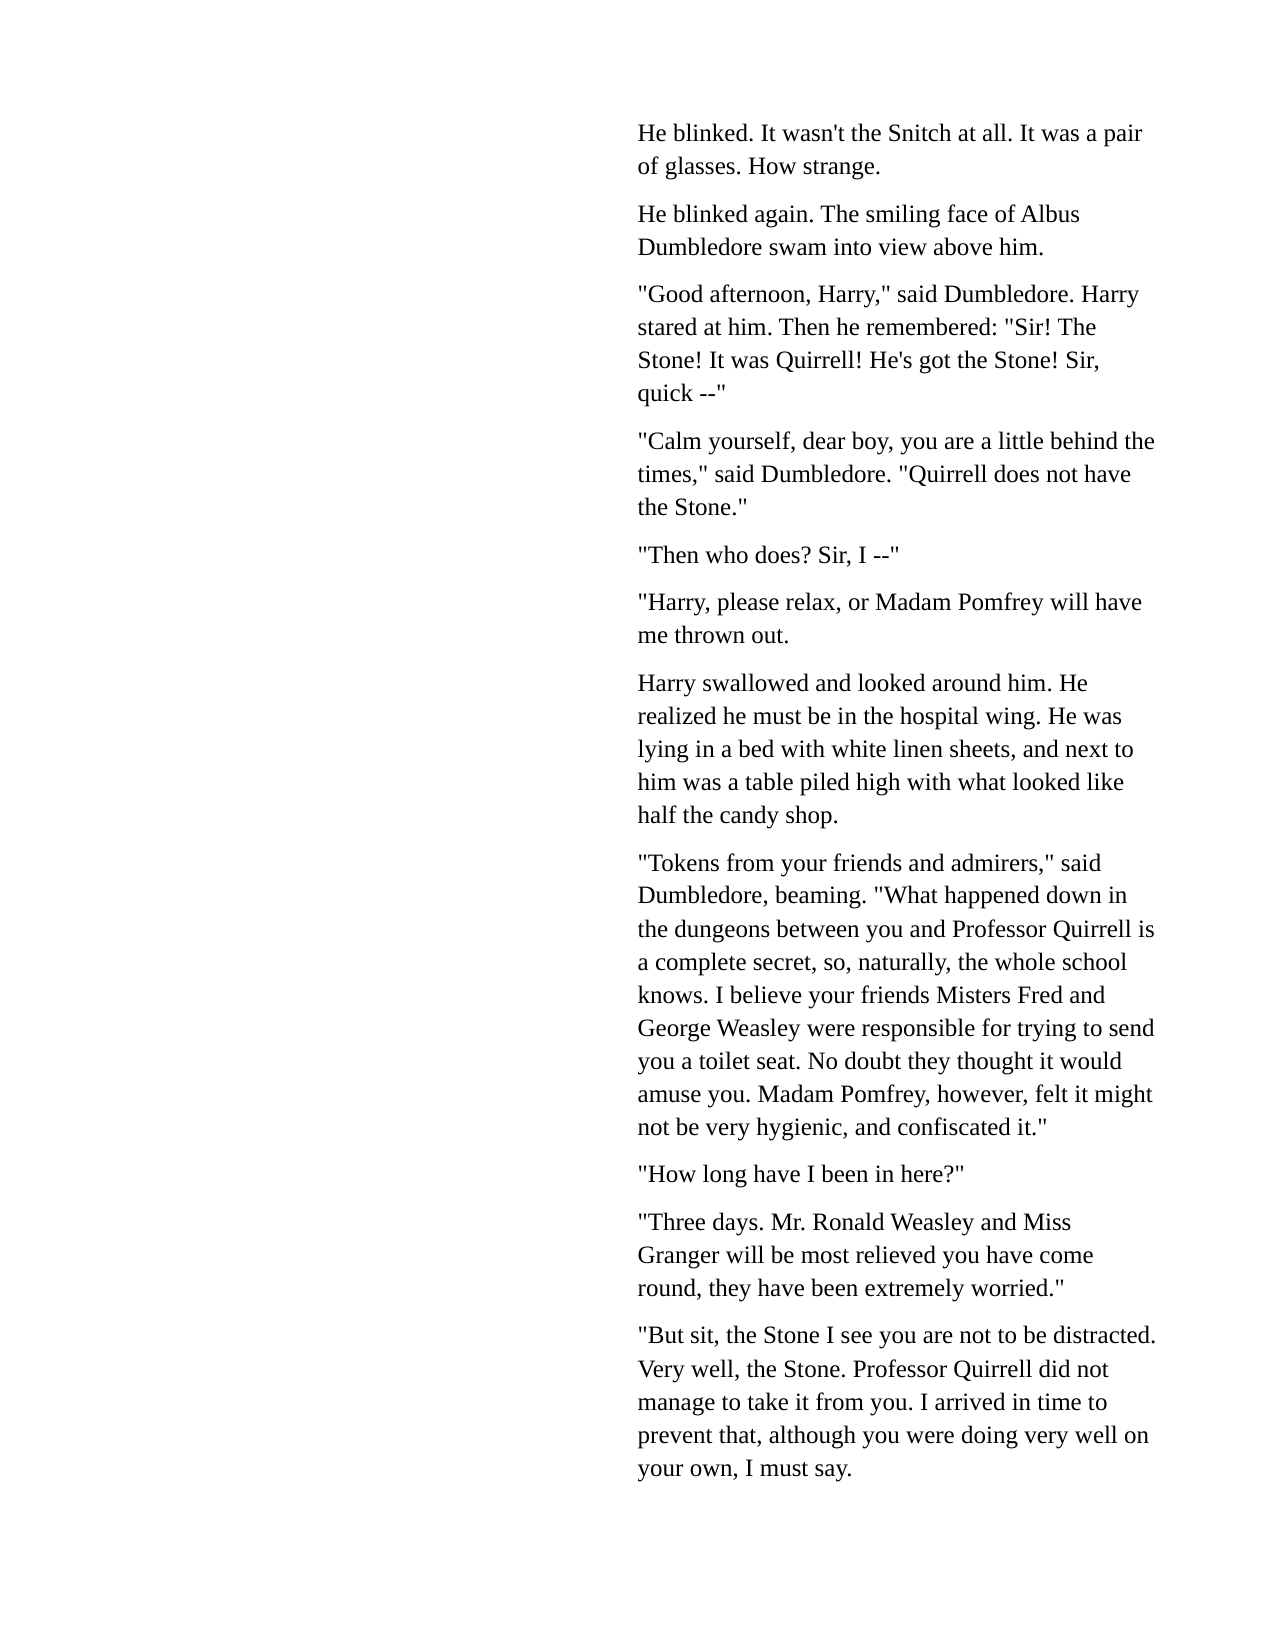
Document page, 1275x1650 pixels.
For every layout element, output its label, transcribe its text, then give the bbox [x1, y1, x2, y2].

table_cell He blinked. It wasn't the Snitch at all. It was a pair of glasses. How strange. [638, 118, 1157, 199]
table_cell [118, 1321, 637, 1500]
table_cell He blinked again. The smiling face of Albus Dumbledore swam into view above him. [638, 199, 1157, 279]
table_cell "Tokens from your friends and admirers," said Dumbledore, beaming. "What happened down in the dungeons between you and Professor Quirrell is a complete secret, so, naturally, the whole school knows. I believe your friends Misters Fred and George Weasley were responsible for trying to send you a toilet seat. No doubt they thought it would amuse you. Madam Pomfrey, however, felt it might not be very hygienic, and confiscated it." [638, 848, 1157, 1159]
table_cell [118, 279, 637, 426]
table_cell "Good afternoon, Harry," said Dumbledore. Harry stared at him. Then he remembered: "Sir! The Stone! It was Quirrell! He's got the Stone! Sir, quick --" [638, 279, 1157, 426]
table_cell "Then who does? Sir, I --" [638, 540, 1157, 587]
table_cell [118, 1207, 637, 1321]
table_cell "Calm yourself, dear boy, you are a little behind the times," said Dumbledore. "Quirrell does not have the Stone." [638, 426, 1157, 540]
table_cell "Three days. Mr. Ronald Weasley and Miss Granger will be most relieved you have come round, they have been extremely worried." [638, 1207, 1157, 1321]
table_cell "Harry, please relax, or Madam Pomfrey will have me thrown out. [638, 587, 1157, 668]
table_cell [118, 426, 637, 540]
table_cell "How long have I been in here?" [638, 1159, 1157, 1207]
table_cell [118, 199, 637, 279]
table_cell [118, 848, 637, 1159]
table_cell [118, 118, 637, 199]
table_cell Harry swallowed and looked around him. He realized he must be in the hospital wing. He was lying in a bed with white linen sheets, and next to him was a table piled high with what looked like half the candy shop. [638, 668, 1157, 848]
table_cell "But sit, the Stone I see you are not to be distracted. Very well, the Stone. Professor Quirrell did not manage to take it from you. I arrived in time to prevent that, although you were doing very well on your own, I must say. [638, 1321, 1157, 1500]
table_cell [118, 1159, 637, 1207]
table_cell [118, 540, 637, 587]
table_cell [118, 587, 637, 668]
table_cell [118, 668, 637, 848]
